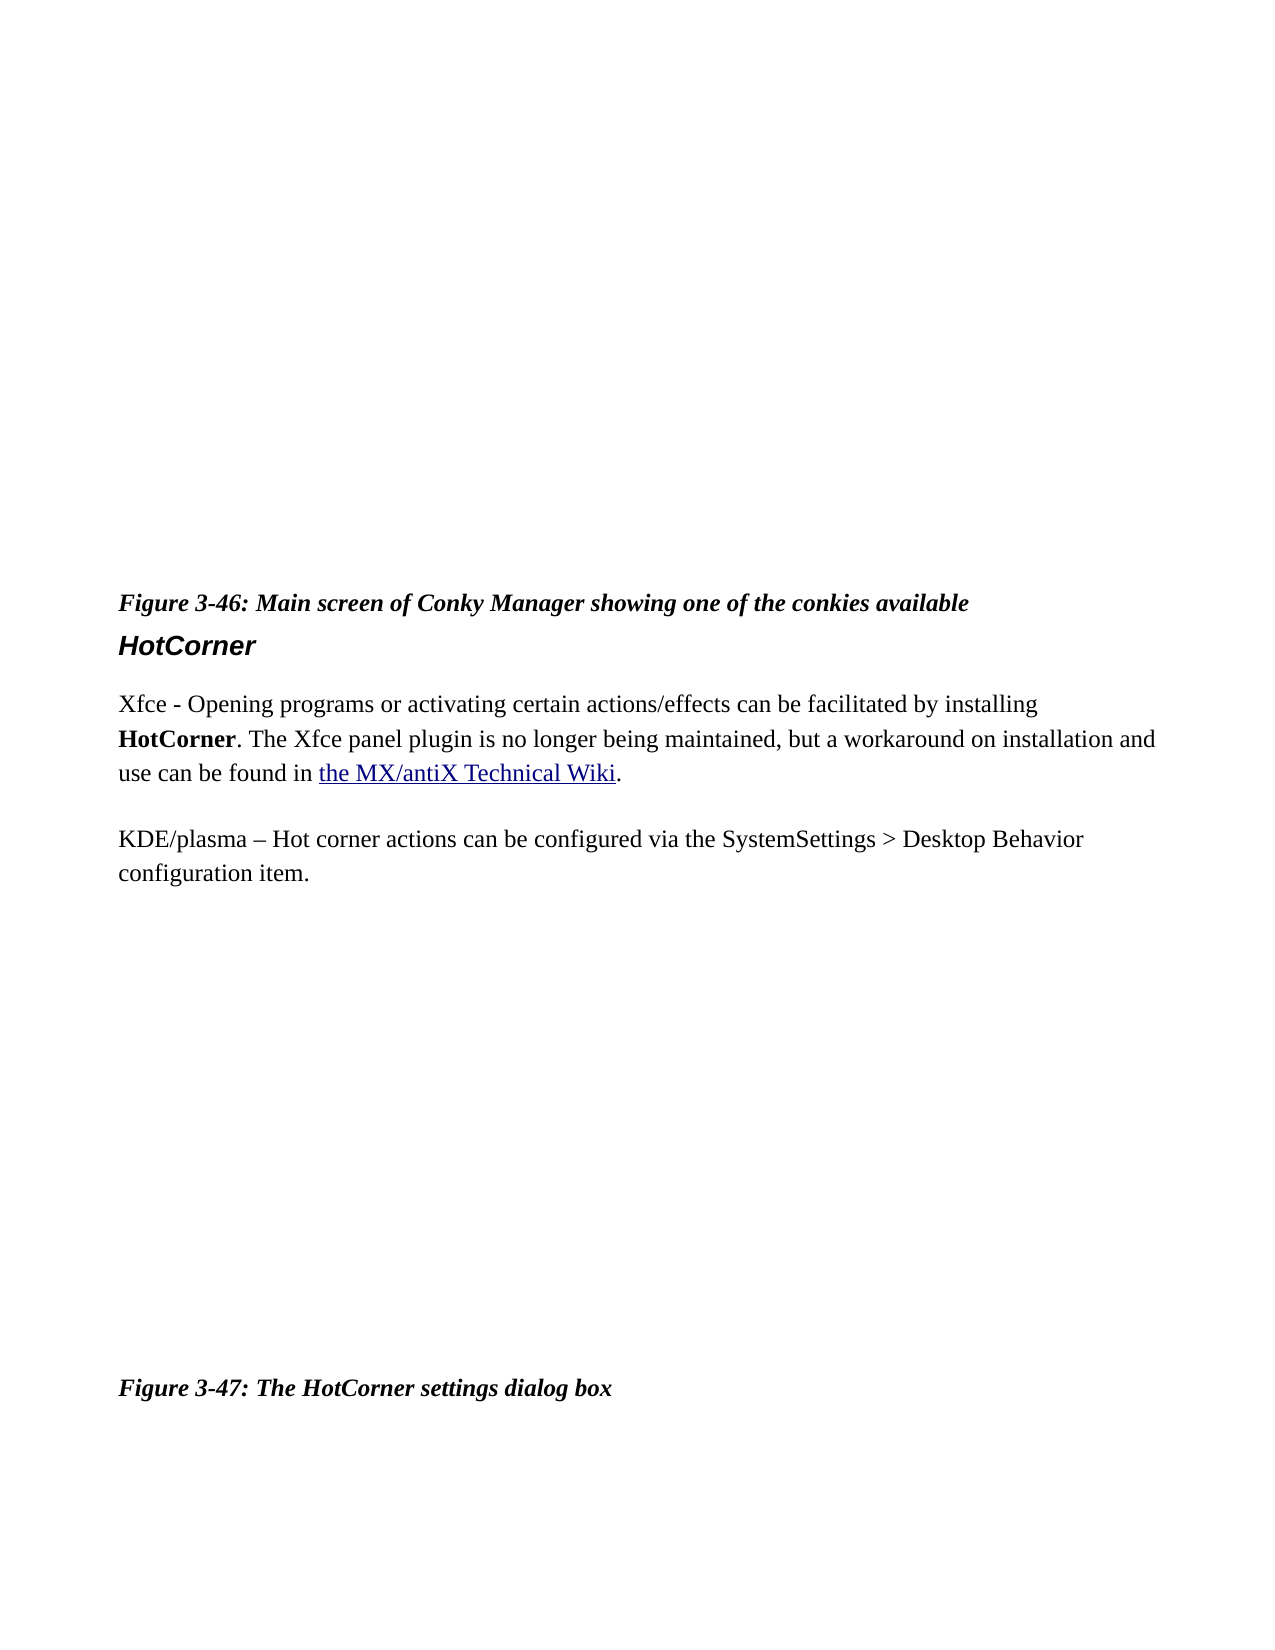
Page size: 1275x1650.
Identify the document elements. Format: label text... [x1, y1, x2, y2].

text Xfce - Opening programs or activating certain actions/effects can be facilitated by installing HotCorner. The Xfce panel plugin is no longer being maintained, but a workaround on installation and use can be found in the MX/antiX Technical Wiki. [118, 689, 1157, 787]
subtitle HotCorner [118, 629, 1157, 661]
text Figure 3-47: The HotCorner settings dialog box [118, 1373, 1157, 1402]
text Figure 3-46: Main screen of Conky Manager showing one of the conkies available [118, 588, 1157, 617]
text KDE/plasma – Hot corner actions can be configured via the SystemSettings > Desktop Behavior configuration item. [118, 824, 1157, 887]
